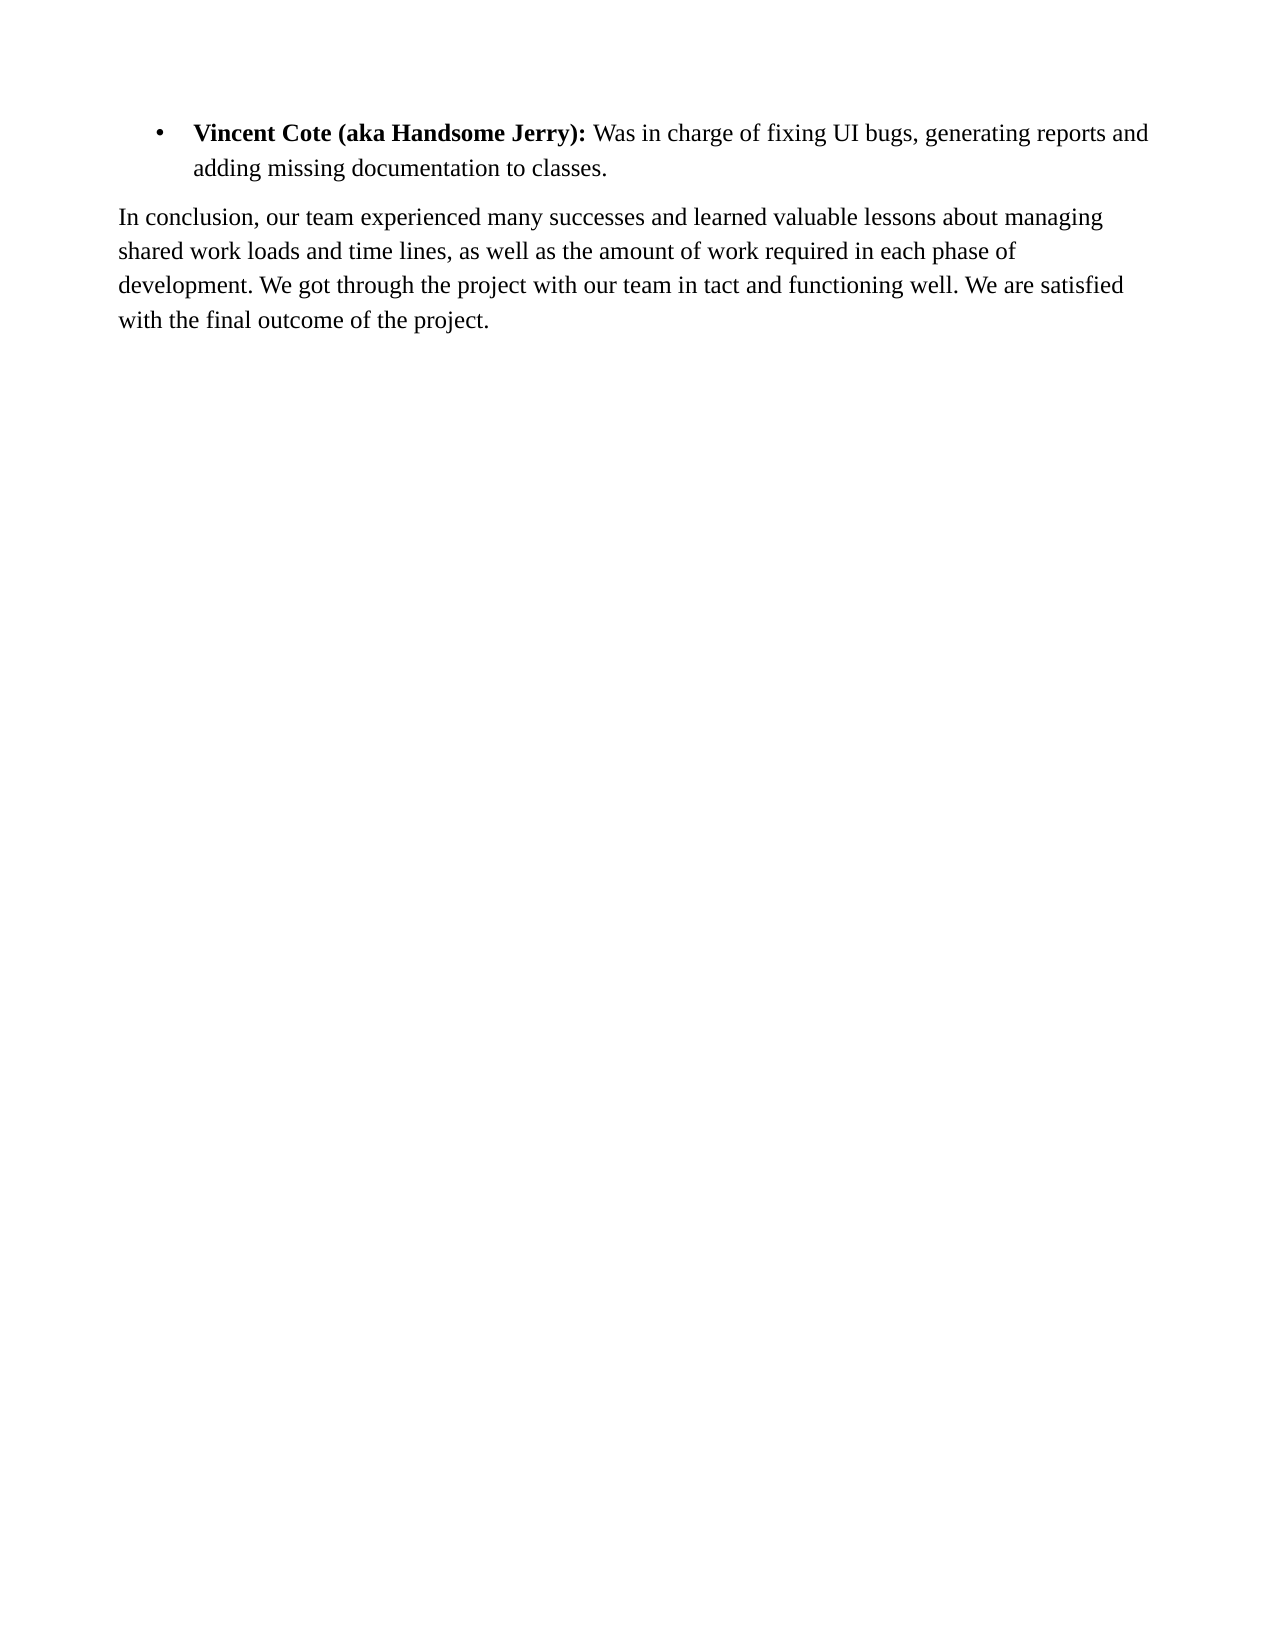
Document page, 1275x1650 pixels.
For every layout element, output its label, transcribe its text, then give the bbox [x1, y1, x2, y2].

text In conclusion, our team experienced many successes and learned valuable lessons about managing shared work loads and time lines, as well as the amount of work required in each phase of development. We got through the project with our team in tact and functioning well. We are satisfied with the final outcome of the project. [118, 202, 1157, 334]
list Vincent Cote (aka Handsome Jerry): Was in charge of fixing UI bugs, generating reports and adding missing documentation to classes. [156, 118, 1157, 181]
